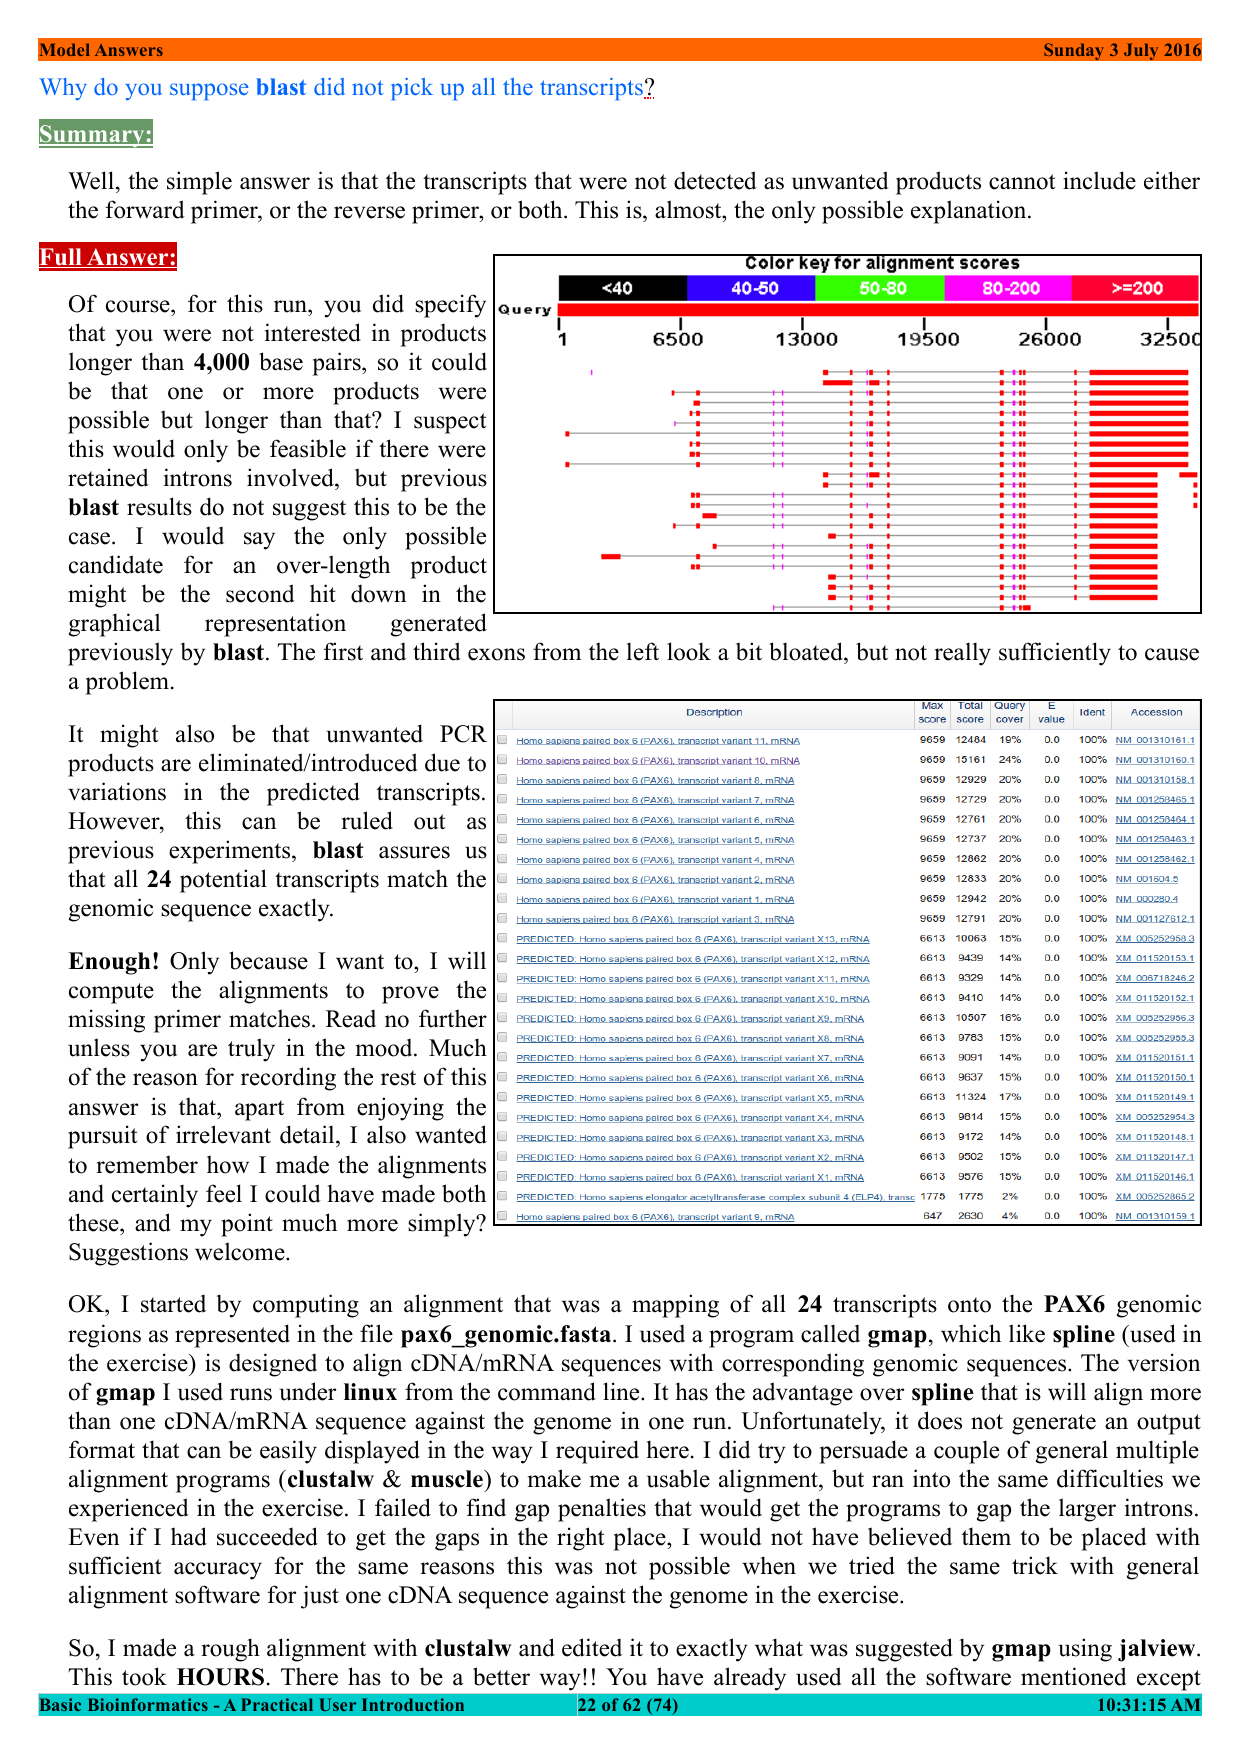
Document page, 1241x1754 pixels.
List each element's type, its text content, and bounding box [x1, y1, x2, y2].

text It might also be that unwanted PCR products are eliminated/introduced due to variations in the predicted transcripts. However, this can be ruled out as previous experiments, blast assures us that all 24 potential transcripts match the genomic sequence exactly. [68, 719, 493, 922]
picture [495, 256, 1200, 612]
text Enough! Only because I want to, I will compute the alignments to prove the missing primer matches. Read no further unless you are truly in the mood. Much of the reason for recording the rest of this answer is that, apart from enjoying the pursuit of irrelevant detail, I also wanted to remember how I made the alignments and certainly feel I could have made both these, and my point much more simply? Suggestions welcome. [68, 946, 1202, 1266]
text Why do you suppose blast did not pick up all the transcripts? [38, 72, 1202, 101]
text Summary: [38, 119, 1202, 148]
text Well, the simple answer is that the transcripts that were not detected as unwanted products cannot include either the forward primer, or the reverse primer, or both. This is, almost, the only possible explanation. [68, 166, 1202, 224]
text Of course, for this run, you did specify that you were not interested in products longer than 4,000 base pairs, so it could be that one or more products were possible but longer than that? I suspect this would only be feasible if there were retained introns involved, but previous blast results do not suggest this to be the case. I would say the only possible candidate for an over-length product might be the second hit down in the graphical representation generated previously by blast. The first and third exons from the left look a bit bloated, but not really sufficiently to cause a problem. [68, 288, 1202, 695]
text OK, I started by computing an alignment that was a mapping of all 24 transcripts onto the PAX6 genomic regions as represented in the file pax6_genomic.fasta. I used a program called gmap, which like spline (used in the exercise) is designed to align cDNA/mRNA sequences with corresponding genomic sequences. The version of gmap I used runs under linux from the command line. It has the advantage over spline that is will align more than one cDNA/mRNA sequence against the genome in one run. Unfortunately, it does not generate an output format that can be easily displayed in the way I required here. I did try to persuade a couple of general multiple alignment programs (clustalw & muscle) to make me a usable alignment, but ran into the same difficulties we experienced in the exercise. I failed to find gap penalties that would get the programs to gap the larger introns. Even if I had succeeded to get the gaps in the right place, I would not have believed them to be placed with sufficient accuracy for the same reasons this was not possible when we tried the same trick with general alignment software for just one cDNA sequence against the genome in the exercise. [68, 1289, 1202, 1609]
text Full Answer: [38, 242, 1202, 271]
picture [495, 701, 1200, 1224]
text So, I made a rough alignment with clustalw and edited it to exactly what was suggested by gmap using jalview. This took HOURS. There has to be a better way!! You have already used all the software mentioned except [68, 1633, 1202, 1691]
